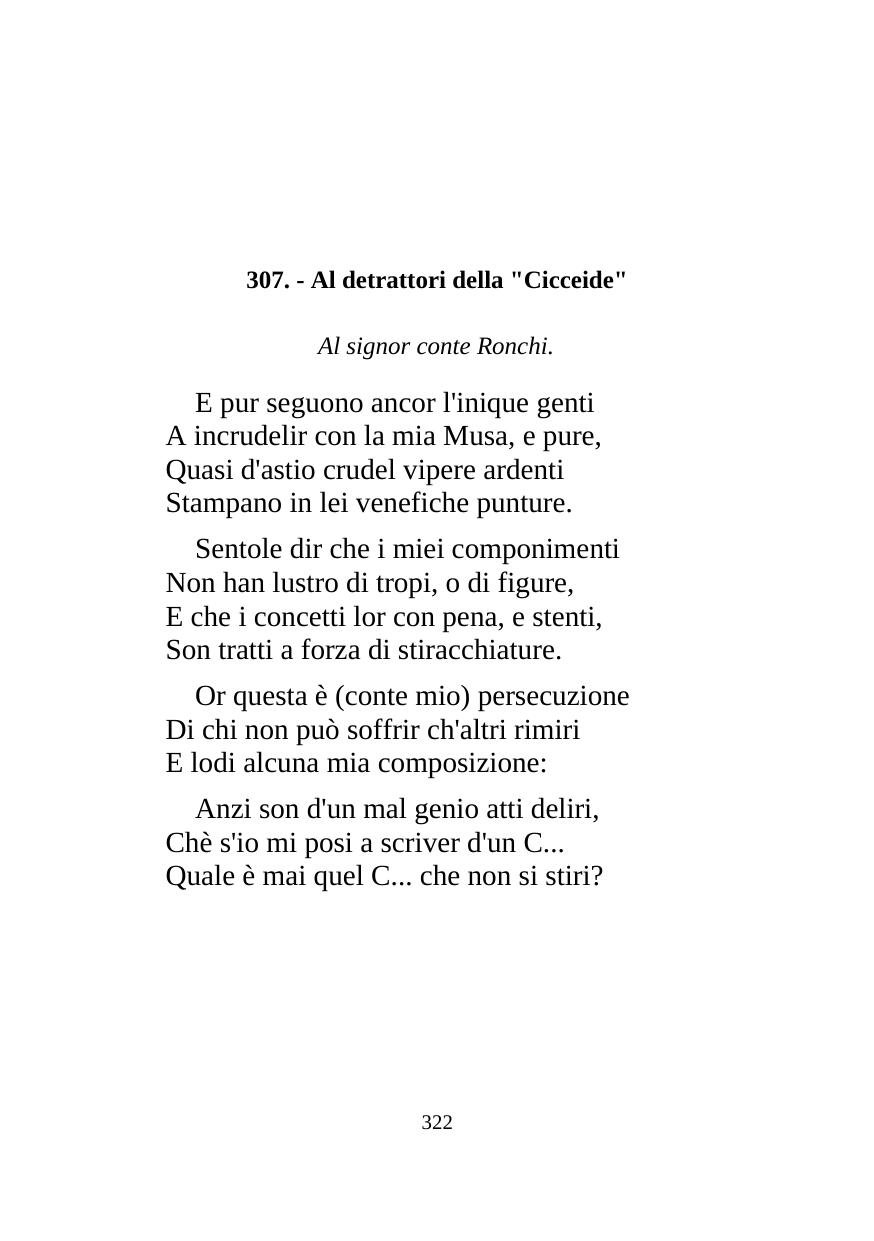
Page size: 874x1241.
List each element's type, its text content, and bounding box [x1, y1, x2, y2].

text Sentole dir che i miei componimenti Non han lustro di tropi, o di figure, E che i concetti lor con pena, e stenti, Son tratti a forza di stiracchiature. [165, 532, 768, 666]
text Or questa è (conte mio) persecuzione Di chi non può soffrir ch'altri rimiri E lodi alcuna mia composizione: [165, 678, 768, 779]
text 307. - Al detrattori della "Cicceide" [106, 265, 768, 294]
subtitle Al signor conte Ronchi. [106, 331, 768, 360]
text Anzi son d'un mal genio atti deliri, Chè s'io mi posi a scriver d'un C... Quale è mai quel C... che non si stiri? [165, 791, 768, 892]
text E pur seguono ancor l'inique genti A incrudelir con la mia Musa, e pure, Quasi d'astio crudel vipere ardenti Stampano in lei venefiche punture. [165, 385, 768, 519]
